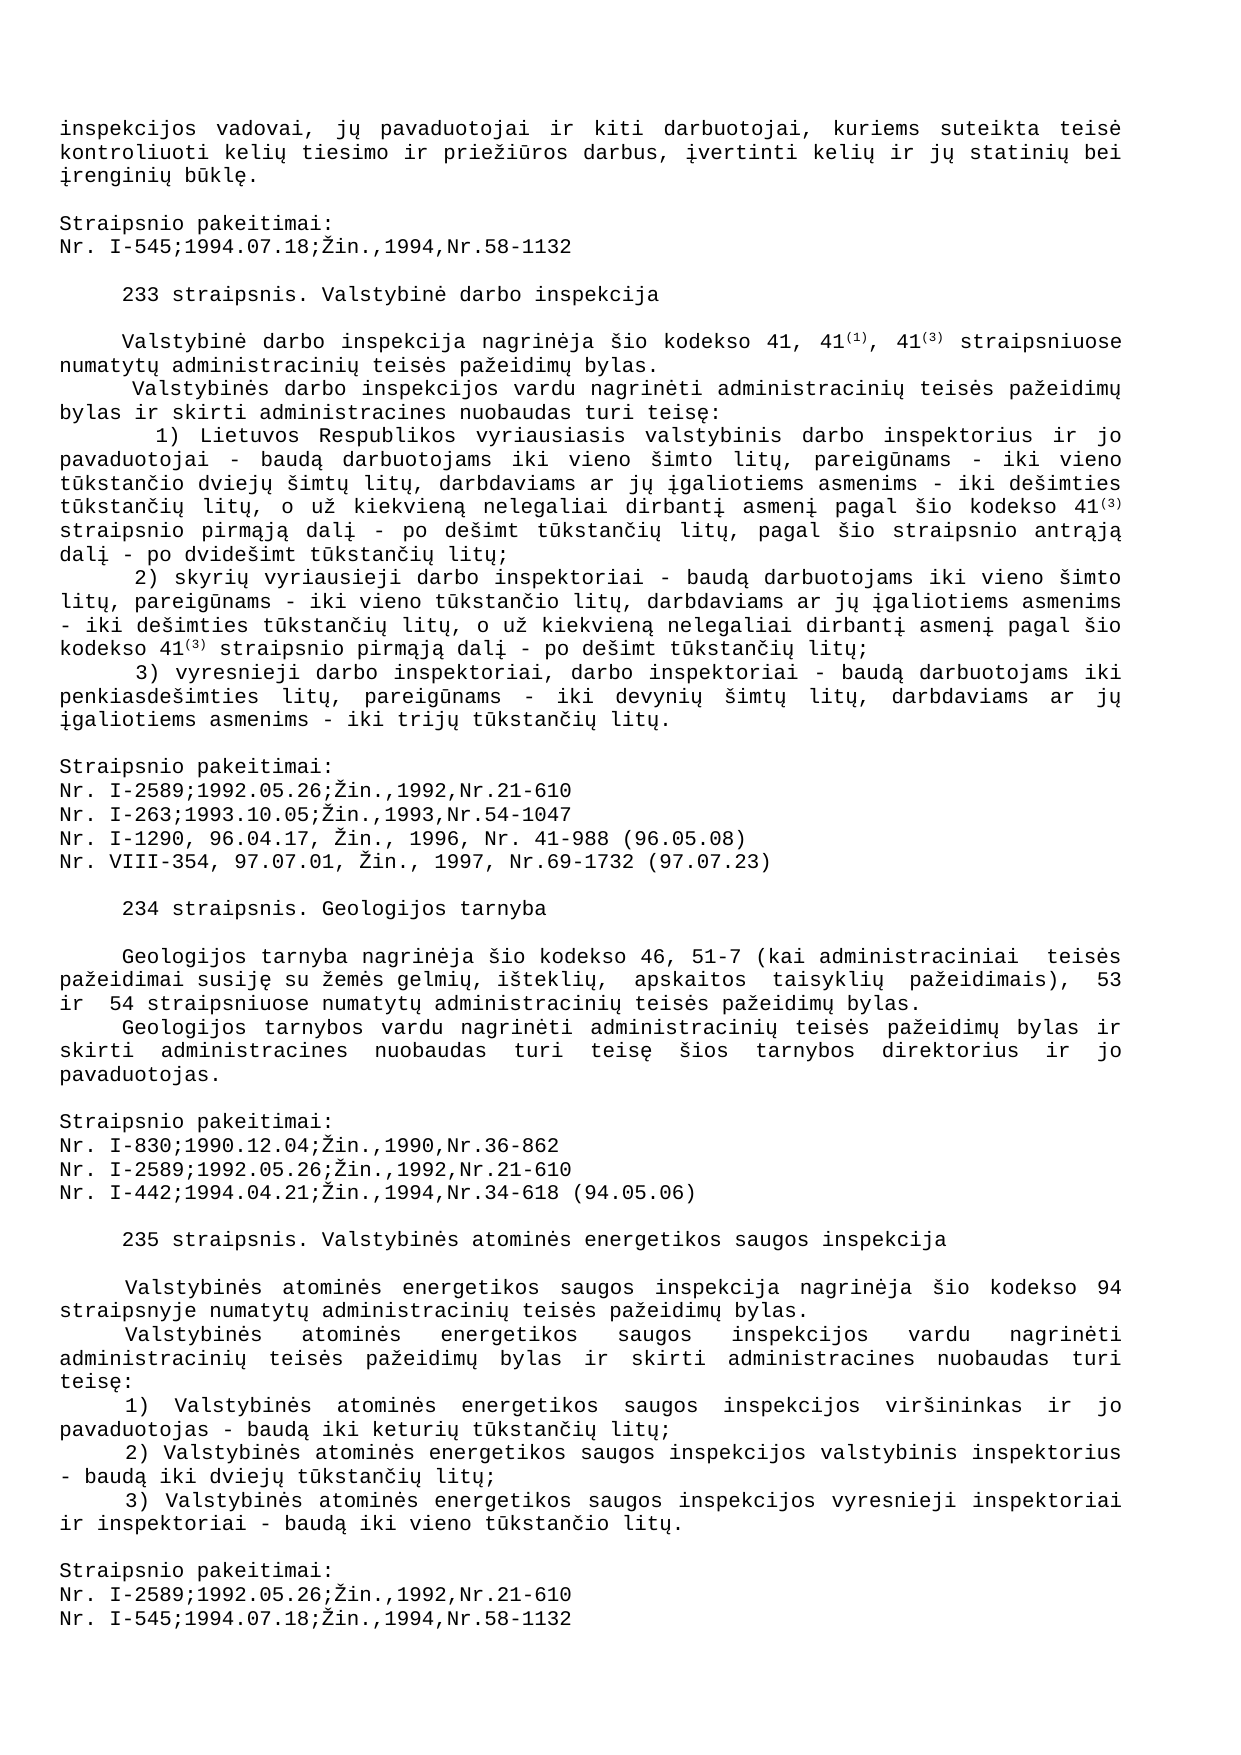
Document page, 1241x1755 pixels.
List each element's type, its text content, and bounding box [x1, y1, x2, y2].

text Geologijos tarnyba nagrinėja šio kodekso 46, 51-7 (kai administraciniai teisės pažeidimai susiję su žemės gelmių, išteklių, apskaitos taisyklių pažeidimais), 53 ir 54 straipsniuose numatytų administracinių teisės pažeidimų bylas. [59, 946, 1122, 1017]
text Nr. I-830;1990.12.04;Žin.,1990,Nr.36-862 [59, 1135, 1122, 1158]
text 233 straipsnis. Valstybinė darbo inspekcija [59, 284, 1122, 307]
text 234 straipsnis. Geologijos tarnyba [59, 898, 1122, 922]
text Nr. I-2589;1992.05.26;Žin.,1992,Nr.21-610 [59, 1584, 1122, 1608]
text Valstybinės atominės energetikos saugos inspekcijos vardu nagrinėti administracinių teisės pažeidimų bylas ir skirti administracines nuobaudas turi teisę: [59, 1324, 1122, 1395]
text 1) Valstybinės atominės energetikos saugos inspekcijos viršininkas ir jo pavaduotojas - baudą iki keturių tūkstančių litų; [59, 1395, 1122, 1442]
text Valstybinės atominės energetikos saugos inspekcija nagrinėja šio kodekso 94 straipsnyje numatytų administracinių teisės pažeidimų bylas. [59, 1277, 1122, 1324]
text Nr. I-2589;1992.05.26;Žin.,1992,Nr.21-610 [59, 1158, 1122, 1182]
text Straipsnio pakeitimai: [59, 757, 1122, 780]
text Nr. I-2589;1992.05.26;Žin.,1992,Nr.21-610 [59, 780, 1122, 804]
text 3) Valstybinės atominės energetikos saugos inspekcijos vyresnieji inspektoriai ir inspektoriai - baudą iki vieno tūkstančio litų. [59, 1489, 1122, 1537]
text 2) skyrių vyriausieji darbo inspektoriai - baudą darbuotojams iki vieno šimto litų, pareigūnams - iki vieno tūkstančio litų, darbdaviams ar jų įgaliotiems asmenims - iki dešimties tūkstančių litų, o už kiekvieną nelegaliai dirbantį asmenį pagal šio kodekso 41(3) straipsnio pirmąją dalį - po dešimt tūkstančių litų; [59, 567, 1122, 662]
text Straipsnio pakeitimai: [59, 213, 1122, 236]
text Straipsnio pakeitimai: [59, 1111, 1122, 1135]
text Valstybinė darbo inspekcija nagrinėja šio kodekso 41, 41(1), 41(3) straipsniuose numatytų administracinių teisės pažeidimų bylas. [59, 331, 1122, 378]
text 235 straipsnis. Valstybinės atominės energetikos saugos inspekcija [59, 1229, 1122, 1253]
text 3) vyresnieji darbo inspektoriai, darbo inspektoriai - baudą darbuotojams iki penkiasdešimties litų, pareigūnams - iki devynių šimtų litų, darbdaviams ar jų įgaliotiems asmenims - iki trijų tūkstančių litų. [59, 662, 1122, 733]
text Nr. I-442;1994.04.21;Žin.,1994,Nr.34-618 (94.05.06) [59, 1182, 1122, 1206]
text Nr. I-545;1994.07.18;Žin.,1994,Nr.58-1132 [59, 236, 1122, 260]
text Geologijos tarnybos vardu nagrinėti administracinių teisės pažeidimų bylas ir skirti administracines nuobaudas turi teisę šios tarnybos direktorius ir jo pavaduotojas. [59, 1017, 1122, 1088]
text Nr. I-1290, 96.04.17, Žin., 1996, Nr. 41-988 (96.05.08) [59, 827, 1122, 851]
text Nr. I-263;1993.10.05;Žin.,1993,Nr.54-1047 [59, 804, 1122, 827]
text 2) Valstybinės atominės energetikos saugos inspekcijos valstybinis inspektorius - baudą iki dviejų tūkstančių litų; [59, 1442, 1122, 1489]
text Nr. VIII-354, 97.07.01, Žin., 1997, Nr.69-1732 (97.07.23) [59, 851, 1122, 875]
text inspekcijos vadovai, jų pavaduotojai ir kiti darbuotojai, kuriems suteikta teisė kontroliuoti kelių tiesimo ir priežiūros darbus, įvertinti kelių ir jų statinių bei įrenginių būklę. [59, 118, 1122, 189]
text 1) Lietuvos Respublikos vyriausiasis valstybinis darbo inspektorius ir jo pavaduotojai - baudą darbuotojams iki vieno šimto litų, pareigūnams - iki vieno tūkstančio dviejų šimtų litų, darbdaviams ar jų įgaliotiems asmenims - iki dešimties tūkstančių litų, o už kiekvieną nelegaliai dirbantį asmenį pagal šio kodekso 41(3) straipsnio pirmąją dalį - po dešimt tūkstančių litų, pagal šio straipsnio antrąją dalį - po dvidešimt tūkstančių litų; [59, 426, 1122, 567]
text Valstybinės darbo inspekcijos vardu nagrinėti administracinių teisės pažeidimų bylas ir skirti administracines nuobaudas turi teisę: [59, 378, 1122, 426]
text Nr. I-545;1994.07.18;Žin.,1994,Nr.58-1132 [59, 1608, 1122, 1631]
text Straipsnio pakeitimai: [59, 1561, 1122, 1584]
